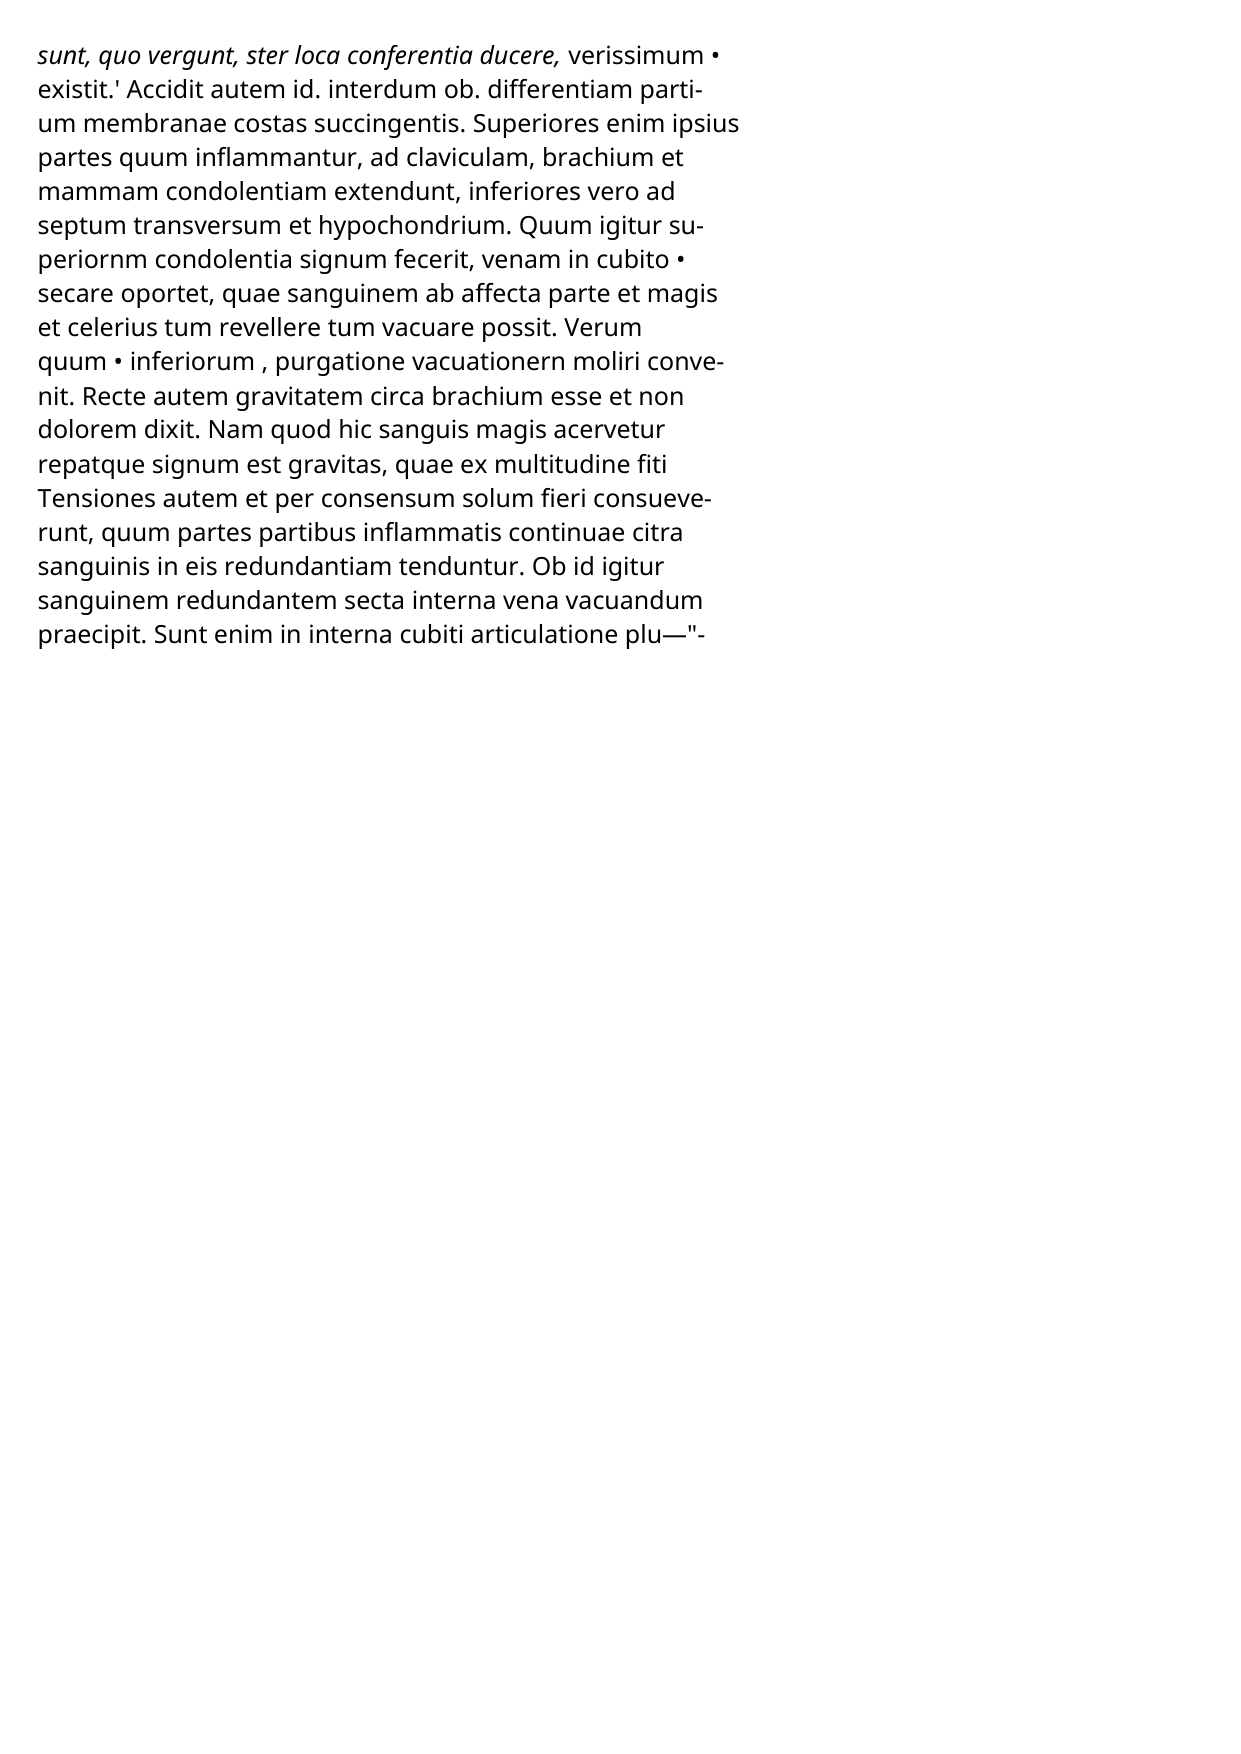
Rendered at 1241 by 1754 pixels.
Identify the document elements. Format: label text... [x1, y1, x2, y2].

text sunt, quo vergunt, ster loca conferentia ducere, verissimum • existit.' Accidit autem id. interdum ob. differentiam parti- um membranae costas succingentis. Superiores enim ipsius partes quum inflammantur, ad claviculam, brachium et mammam condolentiam extendunt, inferiores vero ad septum transversum et hypochondrium. Quum igitur su- periornm condolentia signum fecerit, venam in cubito • secare oportet, quae sanguinem ab affecta parte et magis et celerius tum revellere tum vacuare possit. Verum quum • inferiorum , purgatione vacuationern moliri conve- nit. Recte autem gravitatem circa brachium esse et non dolorem dixit. Nam quod hic sanguis magis acervetur repatque signum est gravitas, quae ex multitudine fiti Tensiones autem et per consensum solum fieri consueve- runt, quum partes partibus inflammatis continuae citra sanguinis in eis redundantiam tenduntur. Ob id igitur sanguinem redundantem secta interna vena vacuandum praecipit. Sunt enim in interna cubiti articulatione plu—"- [37, 37, 1203, 651]
